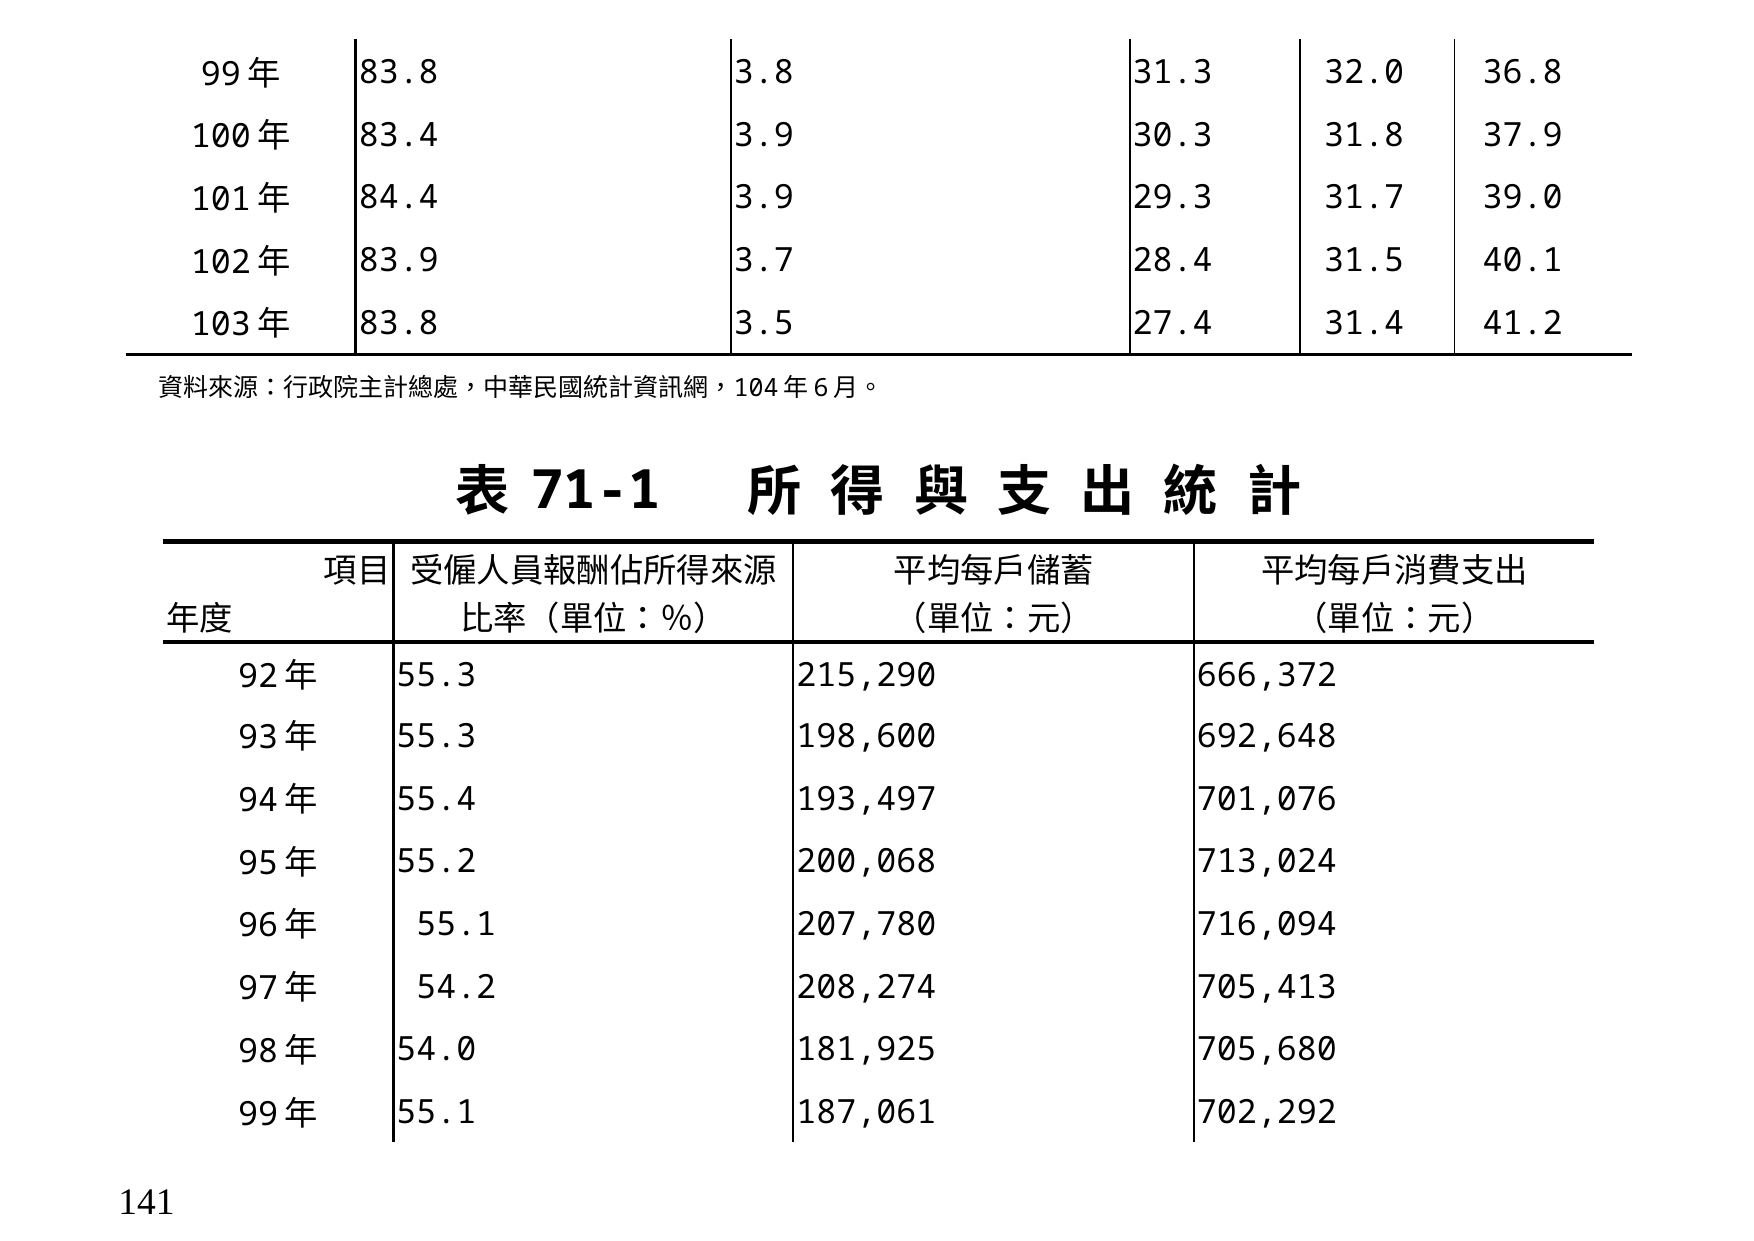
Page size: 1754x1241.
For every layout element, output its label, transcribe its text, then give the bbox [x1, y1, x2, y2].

table_cell 101年 [126, 165, 354, 227]
table_cell 692,648 [1195, 703, 1594, 766]
table_cell 83.4 [357, 102, 730, 164]
table_cell 193,497 [794, 766, 1193, 828]
table_cell 92年 [163, 644, 392, 703]
table_cell 83.9 [357, 227, 730, 290]
text 資料來源：行政院主計總處，中華民國統計資訊網，104年6月。 [158, 367, 1543, 403]
table_cell 54.0 [395, 1017, 792, 1079]
table_cell 36.8 [1455, 39, 1632, 102]
table_cell 207,780 [794, 891, 1193, 954]
table_cell 99年 [163, 1079, 392, 1142]
table_cell 31.8 [1301, 102, 1454, 164]
table_cell 716,094 [1195, 891, 1594, 954]
table_cell 98年 [163, 1017, 392, 1079]
table_cell 100年 [126, 102, 354, 164]
table_cell 3.7 [732, 227, 1129, 290]
table_cell 40.1 [1455, 227, 1632, 290]
table_cell 55.3 [395, 644, 792, 703]
table_cell 84.4 [357, 165, 730, 227]
table_cell 32.0 [1301, 39, 1454, 102]
table_header 平均每戶儲蓄 （單位：元） [794, 544, 1193, 640]
table_cell 198,600 [794, 703, 1193, 766]
table_cell 3.9 [732, 165, 1129, 227]
table_cell 55.3 [395, 703, 792, 766]
table_cell 705,680 [1195, 1017, 1594, 1079]
table_cell 55.2 [395, 829, 792, 891]
table_cell 54.2 [395, 954, 792, 1017]
table_cell 102年 [126, 227, 354, 290]
table_cell 31.4 [1301, 290, 1454, 353]
table_header 項目 年度 [163, 544, 392, 640]
table_cell 94年 [163, 766, 392, 828]
table_cell 29.3 [1131, 165, 1299, 227]
table_cell 30.3 [1131, 102, 1299, 164]
table_cell 37.9 [1455, 102, 1632, 164]
table_cell 666,372 [1195, 644, 1594, 703]
table_cell 31.3 [1131, 39, 1299, 102]
table_cell 187,061 [794, 1079, 1193, 1142]
table_cell 705,413 [1195, 954, 1594, 1017]
table_cell 93年 [163, 703, 392, 766]
table_cell 96年 [163, 891, 392, 954]
table_cell 99年 [126, 39, 354, 102]
subtitle 表71-1 所得與支出統計 [128, 414, 1628, 539]
table_cell 83.8 [357, 290, 730, 353]
table_cell 713,024 [1195, 829, 1594, 891]
table_cell 31.7 [1301, 165, 1454, 227]
table_cell 41.2 [1455, 290, 1632, 353]
table_cell 55.1 [395, 891, 792, 954]
table_cell 3.9 [732, 102, 1129, 164]
table_cell 95年 [163, 829, 392, 891]
table_cell 55.1 [395, 1079, 792, 1142]
table_cell 702,292 [1195, 1079, 1594, 1142]
table_cell 28.4 [1131, 227, 1299, 290]
table_cell 97年 [163, 954, 392, 1017]
table_header 受僱人員報酬佔所得來源比率（單位：％） [395, 544, 792, 640]
table_cell 181,925 [794, 1017, 1193, 1079]
table_cell 83.8 [357, 39, 730, 102]
table_cell 39.0 [1455, 165, 1632, 227]
table_cell 55.4 [395, 766, 792, 828]
table_cell 200,068 [794, 829, 1193, 891]
table_cell 701,076 [1195, 766, 1594, 828]
table_header 平均每戶消費支出 （單位：元） [1195, 544, 1594, 640]
table_cell 3.5 [732, 290, 1129, 353]
table_cell 103年 [126, 290, 354, 353]
table_cell 3.8 [732, 39, 1129, 102]
table_cell 31.5 [1301, 227, 1454, 290]
table_cell 27.4 [1131, 290, 1299, 353]
table_cell 215,290 [794, 644, 1193, 703]
table_cell 208,274 [794, 954, 1193, 1017]
